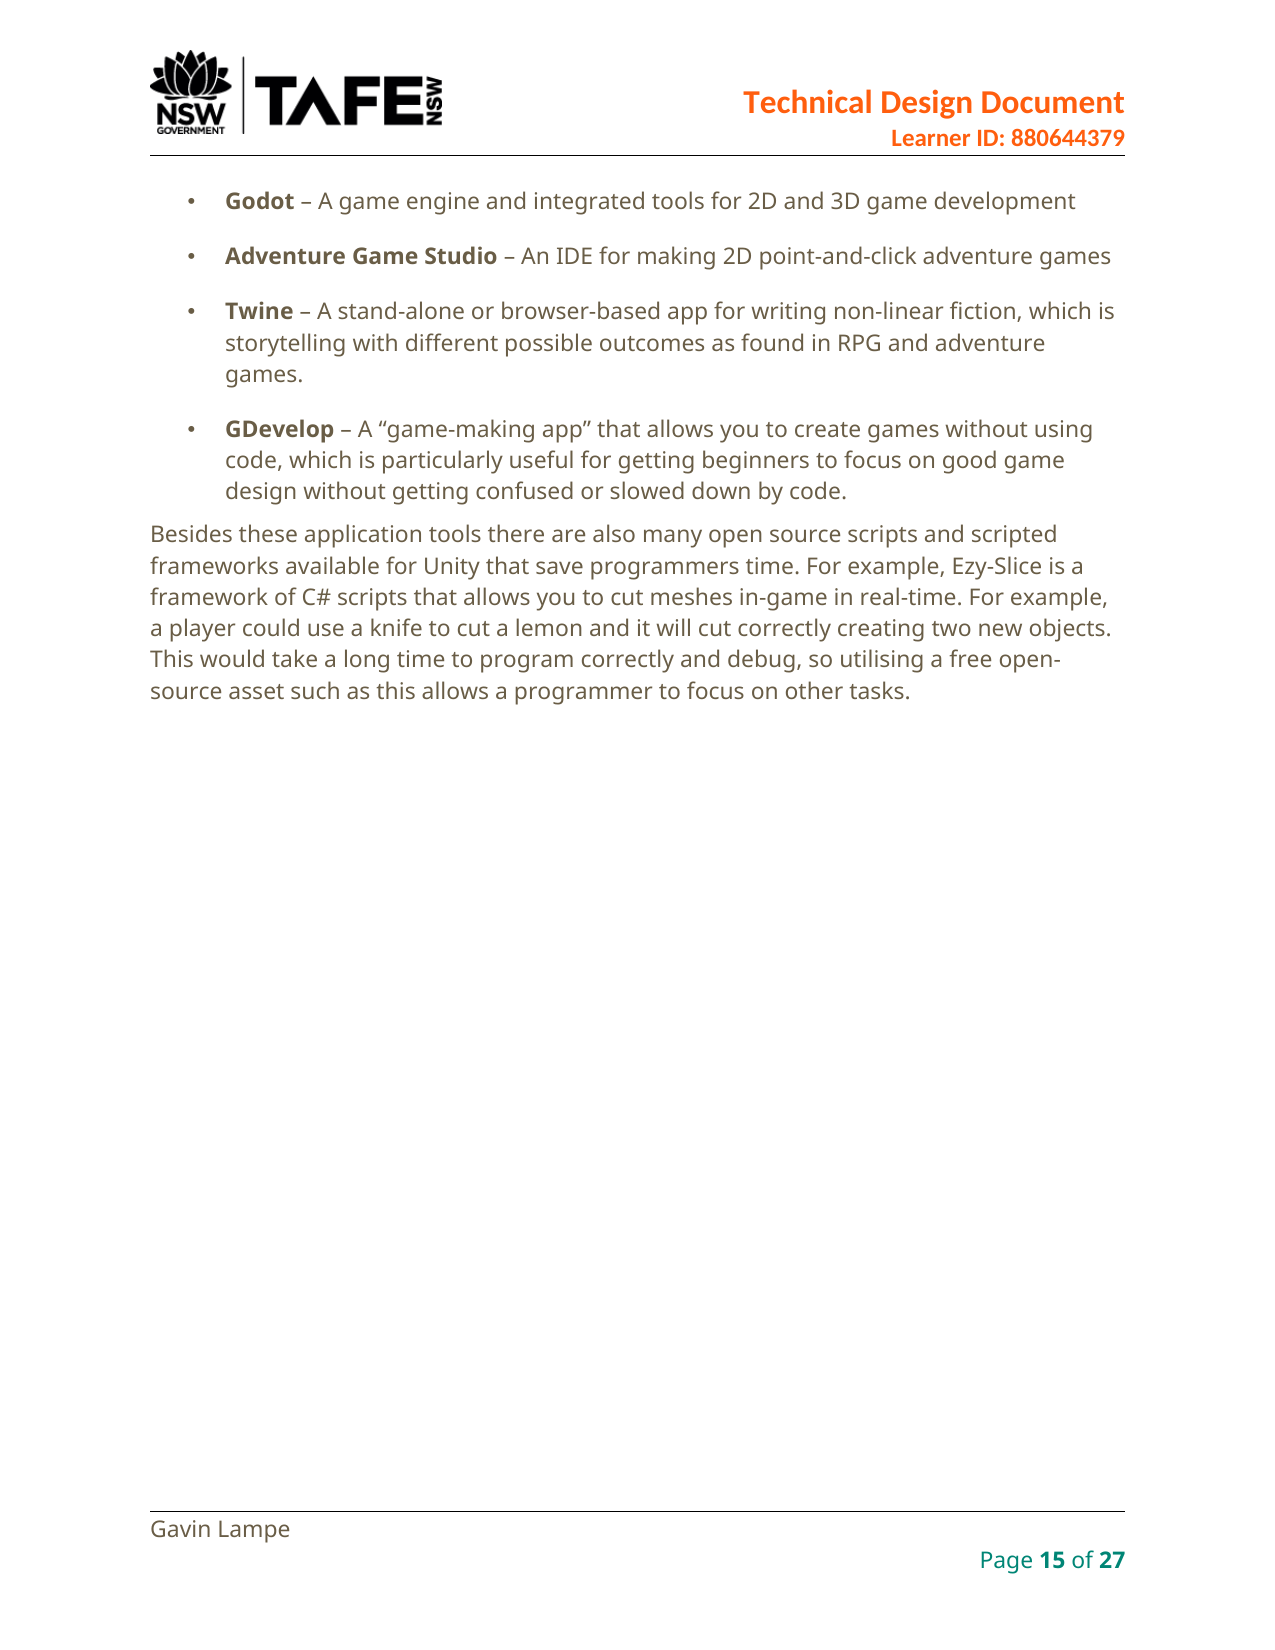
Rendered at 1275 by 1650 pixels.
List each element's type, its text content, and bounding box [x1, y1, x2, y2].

text Besides these application tools there are also many open source scripts and scripted frameworks available for Unity that save programmers time. For example, Ezy-Slice is a framework of C# scripts that allows you to cut meshes in-game in real-time. For example, a player could use a knife to cut a lemon and it will cut correctly creating two new objects. This would take a long time to program correctly and debug, so utilising a free open-source asset such as this allows a programmer to focus on other tasks. [150, 518, 1125, 706]
list Twine – A stand-alone or browser-based app for writing non-linear fiction, which is storytelling with different possible outcomes as found in RPG and adventure games. [187, 295, 1125, 389]
list Adventure Game Studio – An IDE for making 2D point-and-click adventure games [187, 240, 1125, 271]
list Godot – A game engine and integrated tools for 2D and 3D game development [187, 185, 1125, 216]
list GDevelop – A “game-making app” that allows you to create games without using code, which is particularly useful for getting beginners to focus on good game design without getting confused or slowed down by code. [187, 413, 1125, 506]
